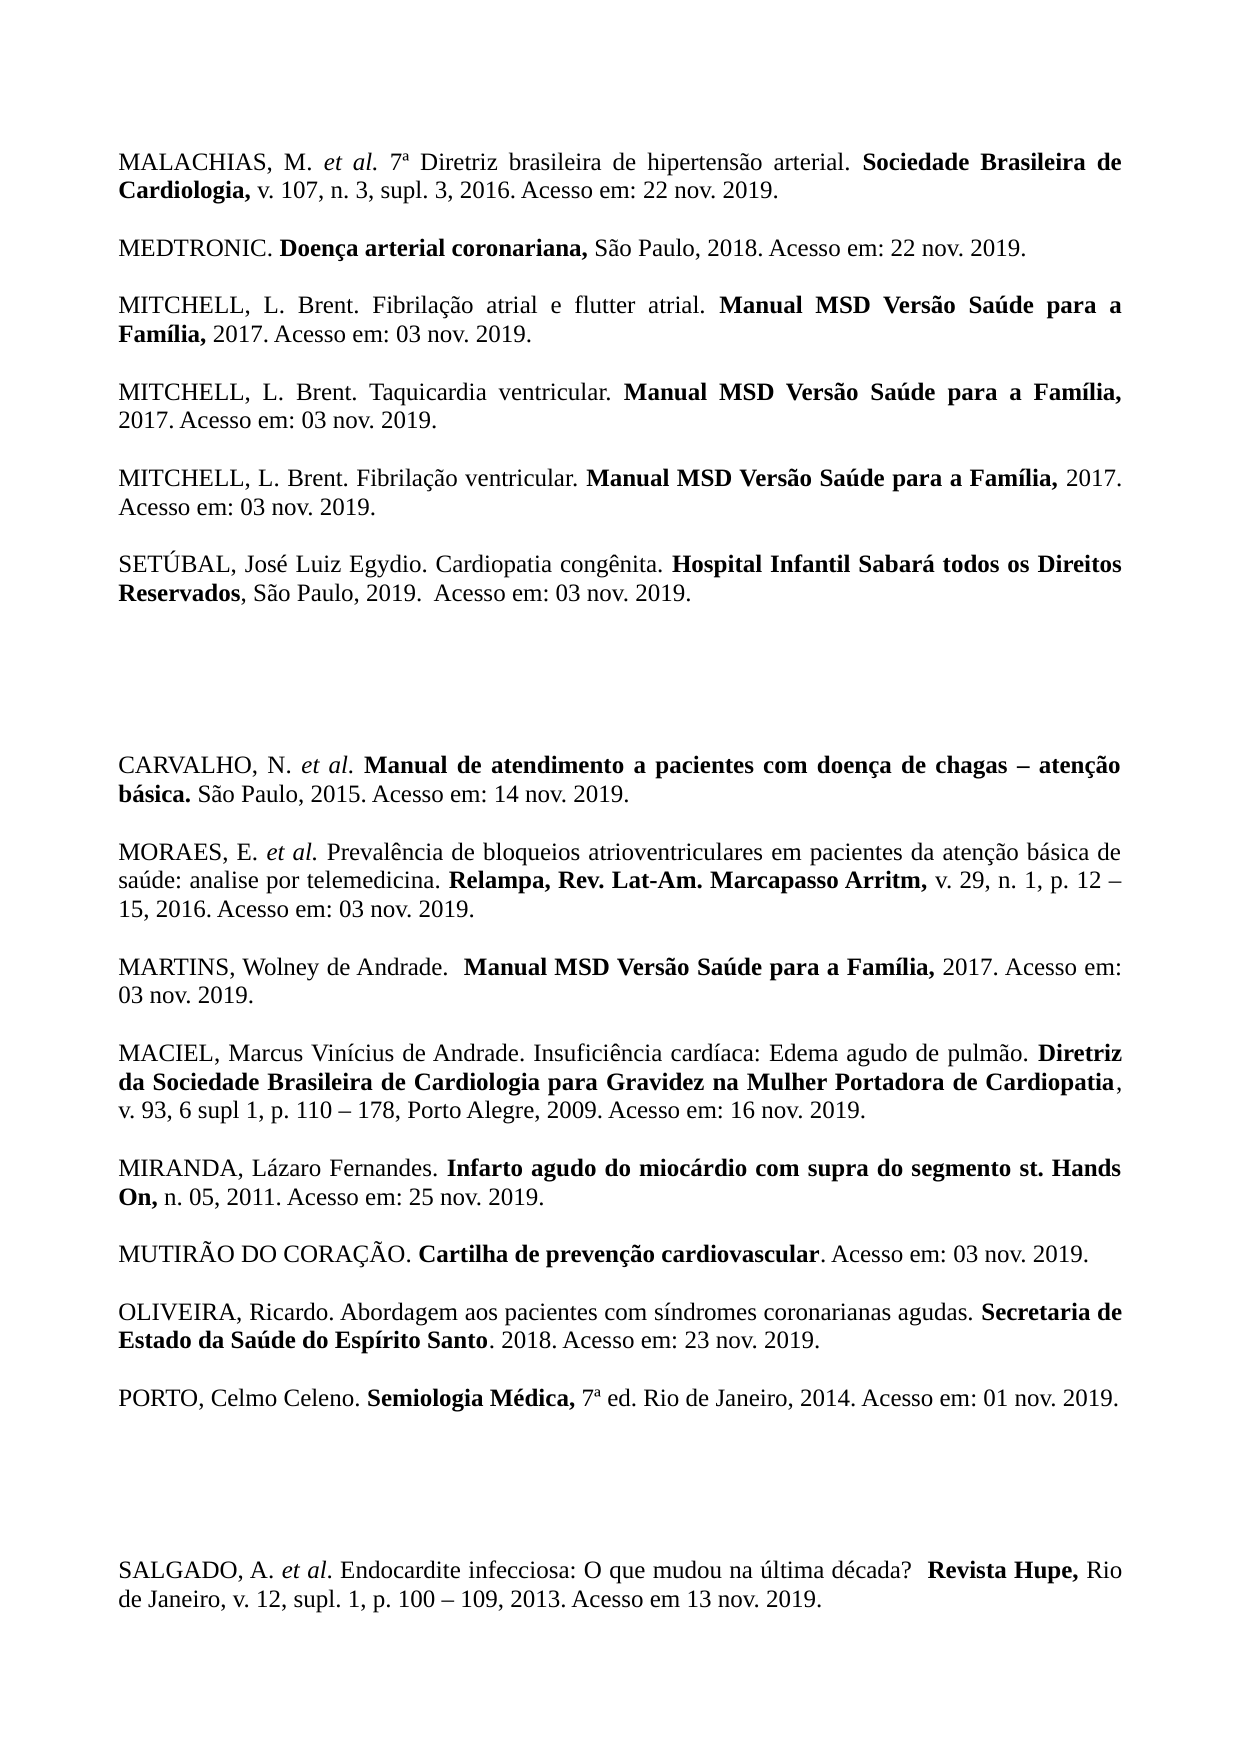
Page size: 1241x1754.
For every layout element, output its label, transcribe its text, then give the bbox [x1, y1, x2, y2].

text MUTIRÃO DO CORAÇÃO. Cartilha de prevenção cardiovascular. Acesso em: 03 nov. 2019. [118, 1239, 1122, 1268]
text OLIVEIRA, Ricardo. Abordagem aos pacientes com síndromes coronarianas agudas. Secretaria de Estado da Saúde do Espírito Santo. 2018. Acesso em: 23 nov. 2019. [118, 1297, 1122, 1354]
text MORAES, E. et al. Prevalência de bloqueios atrioventriculares em pacientes da atenção básica de saúde: analise por telemedicina. Relampa, Rev. Lat-Am. Marcapasso Arritm, v. 29, n. 1, p. 12 – 15, 2016. Acesso em: 03 nov. 2019. [118, 837, 1122, 923]
text MALACHIAS, M. et al. 7ª Diretriz brasileira de hipertensão arterial. Sociedade Brasileira de Cardiologia, v. 107, n. 3, supl. 3, 2016. Acesso em: 22 nov. 2019. [118, 147, 1122, 204]
text PORTO, Celmo Celeno. Semiologia Médica, 7ª ed. Rio de Janeiro, 2014. Acesso em: 01 nov. 2019. [118, 1383, 1122, 1412]
text MITCHELL, L. Brent. Fibrilação ventricular. Manual MSD Versão Saúde para a Família, 2017. Acesso em: 03 nov. 2019. [118, 463, 1122, 521]
text SALGADO, A. et al. Endocardite infecciosa: O que mudou na última década? Revista Hupe, Rio de Janeiro, v. 12, supl. 1, p. 100 – 109, 2013. Acesso em 13 nov. 2019. [118, 1556, 1122, 1613]
text MEDTRONIC. Doença arterial coronariana, São Paulo, 2018. Acesso em: 22 nov. 2019. [118, 233, 1122, 262]
text MARTINS, Wolney de Andrade. Manual MSD Versão Saúde para a Família, 2017. Acesso em: 03 nov. 2019. [118, 952, 1122, 1009]
text MACIEL, Marcus Vinícius de Andrade. Insuficiência cardíaca: Edema agudo de pulmão. Diretriz da Sociedade Brasileira de Cardiologia para Gravidez na Mulher Portadora de Cardiopatia, v. 93, 6 supl 1, p. 110 – 178, Porto Alegre, 2009. Acesso em: 16 nov. 2019. [118, 1038, 1122, 1124]
text CARVALHO, N. et al. Manual de atendimento a pacientes com doença de chagas – atenção básica. São Paulo, 2015. Acesso em: 14 nov. 2019. [118, 751, 1122, 808]
text MIRANDA, Lázaro Fernandes. Infarto agudo do miocárdio com supra do segmento st. Hands On, n. 05, 2011. Acesso em: 25 nov. 2019. [118, 1153, 1122, 1211]
text MITCHELL, L. Brent. Taquicardia ventricular. Manual MSD Versão Saúde para a Família, 2017. Acesso em: 03 nov. 2019. [118, 377, 1122, 434]
text MITCHELL, L. Brent. Fibrilação atrial e flutter atrial. Manual MSD Versão Saúde para a Família, 2017. Acesso em: 03 nov. 2019. [118, 291, 1122, 348]
text SETÚBAL, José Luiz Egydio. Cardiopatia congênita. Hospital Infantil Sabará todos os Direitos Reservados, São Paulo, 2019. Acesso em: 03 nov. 2019. [118, 549, 1122, 607]
